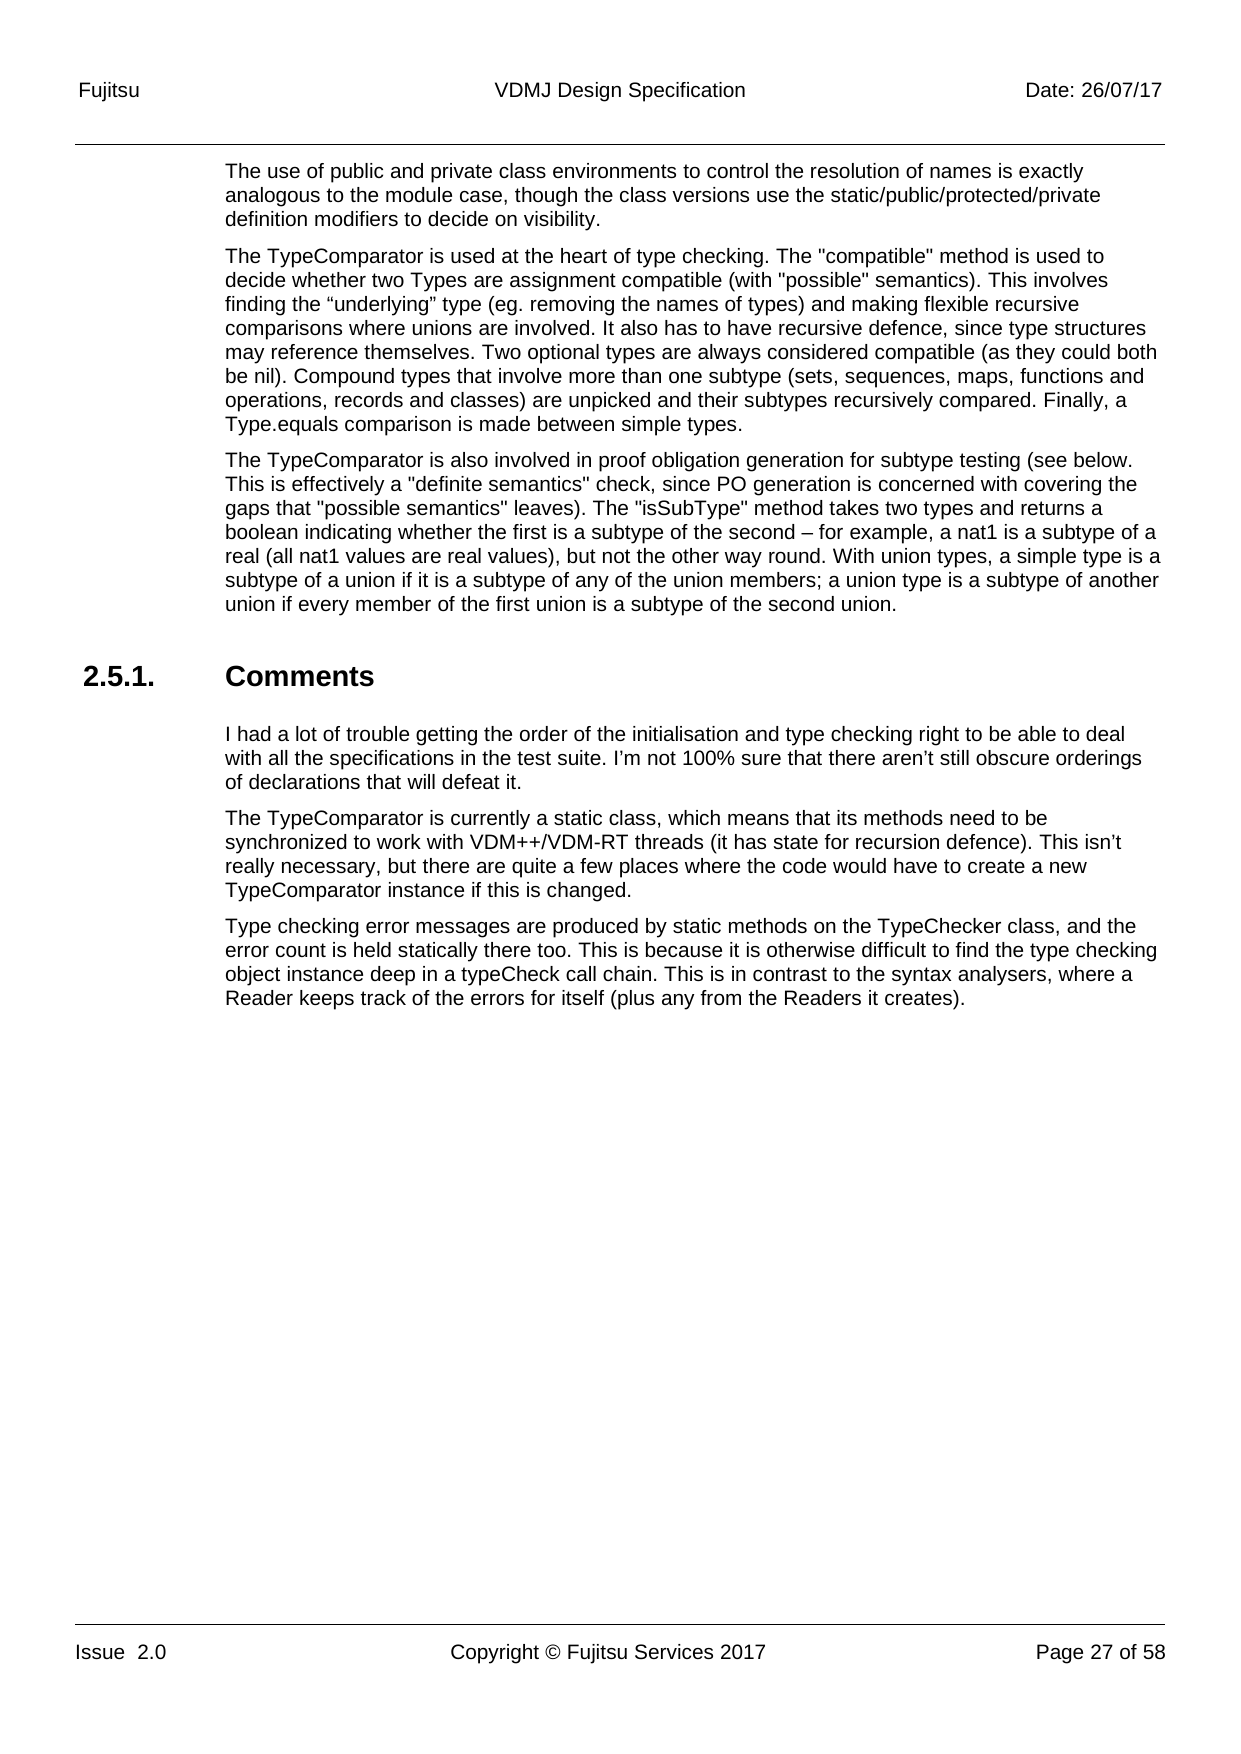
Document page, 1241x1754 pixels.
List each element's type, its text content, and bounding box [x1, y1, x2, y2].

text I had a lot of trouble getting the order of the initialisation and type checking right to be able to deal with all the specifications in the test suite. I’m not 100% sure that there aren’t still obscure orderings of declarations that will defeat it. [225, 722, 1165, 794]
text The use of public and private class environments to control the resolution of names is exactly analogous to the module case, though the class versions use the static/public/protected/private definition modifiers to decide on visibility. [225, 160, 1165, 232]
text The TypeComparator is currently a static class, which means that its methods need to be synchronized to work with VDM++/VDM-RT threads (it has state for recursion defence). This isn’t really necessary, but there are quite a few places where the code would have to create a new TypeComparator instance if this is changed. [225, 806, 1165, 902]
text The TypeComparator is used at the heart of type checking. The "compatible" method is used to decide whether two Types are assignment compatible (with "possible" semantics). This involves finding the “underlying” type (eg. removing the names of types) and making flexible recursive comparisons where unions are involved. It also has to have recursive defence, since type structures may reference themselves. Two optional types are always considered compatible (as they could both be nil). Compound types that involve more than one subtype (sets, sequences, maps, functions and operations, records and classes) are unpicked and their subtypes recursively compared. Finally, a Type.equals comparison is made between simple types. [225, 244, 1165, 436]
subtitle Comments [75, 658, 1165, 692]
text The TypeComparator is also involved in proof obligation generation for subtype testing (see below. This is effectively a "definite semantics" check, since PO generation is concerned with covering the gaps that "possible semantics" leaves). The "isSubType" method takes two types and returns a boolean indicating whether the first is a subtype of the second – for example, a nat1 is a subtype of a real (all nat1 values are real values), but not the other way round. With union types, a simple type is a subtype of a union if it is a subtype of any of the union members; a union type is a subtype of another union if every member of the first union is a subtype of the second union. [225, 448, 1165, 616]
text Type checking error messages are produced by static methods on the TypeChecker class, and the error count is held statically there too. This is because it is otherwise difficult to find the type checking object instance deep in a typeCheck call chain. This is in contrast to the syntax analysers, where a Reader keeps track of the errors for itself (plus any from the Readers it creates). [225, 915, 1165, 1011]
